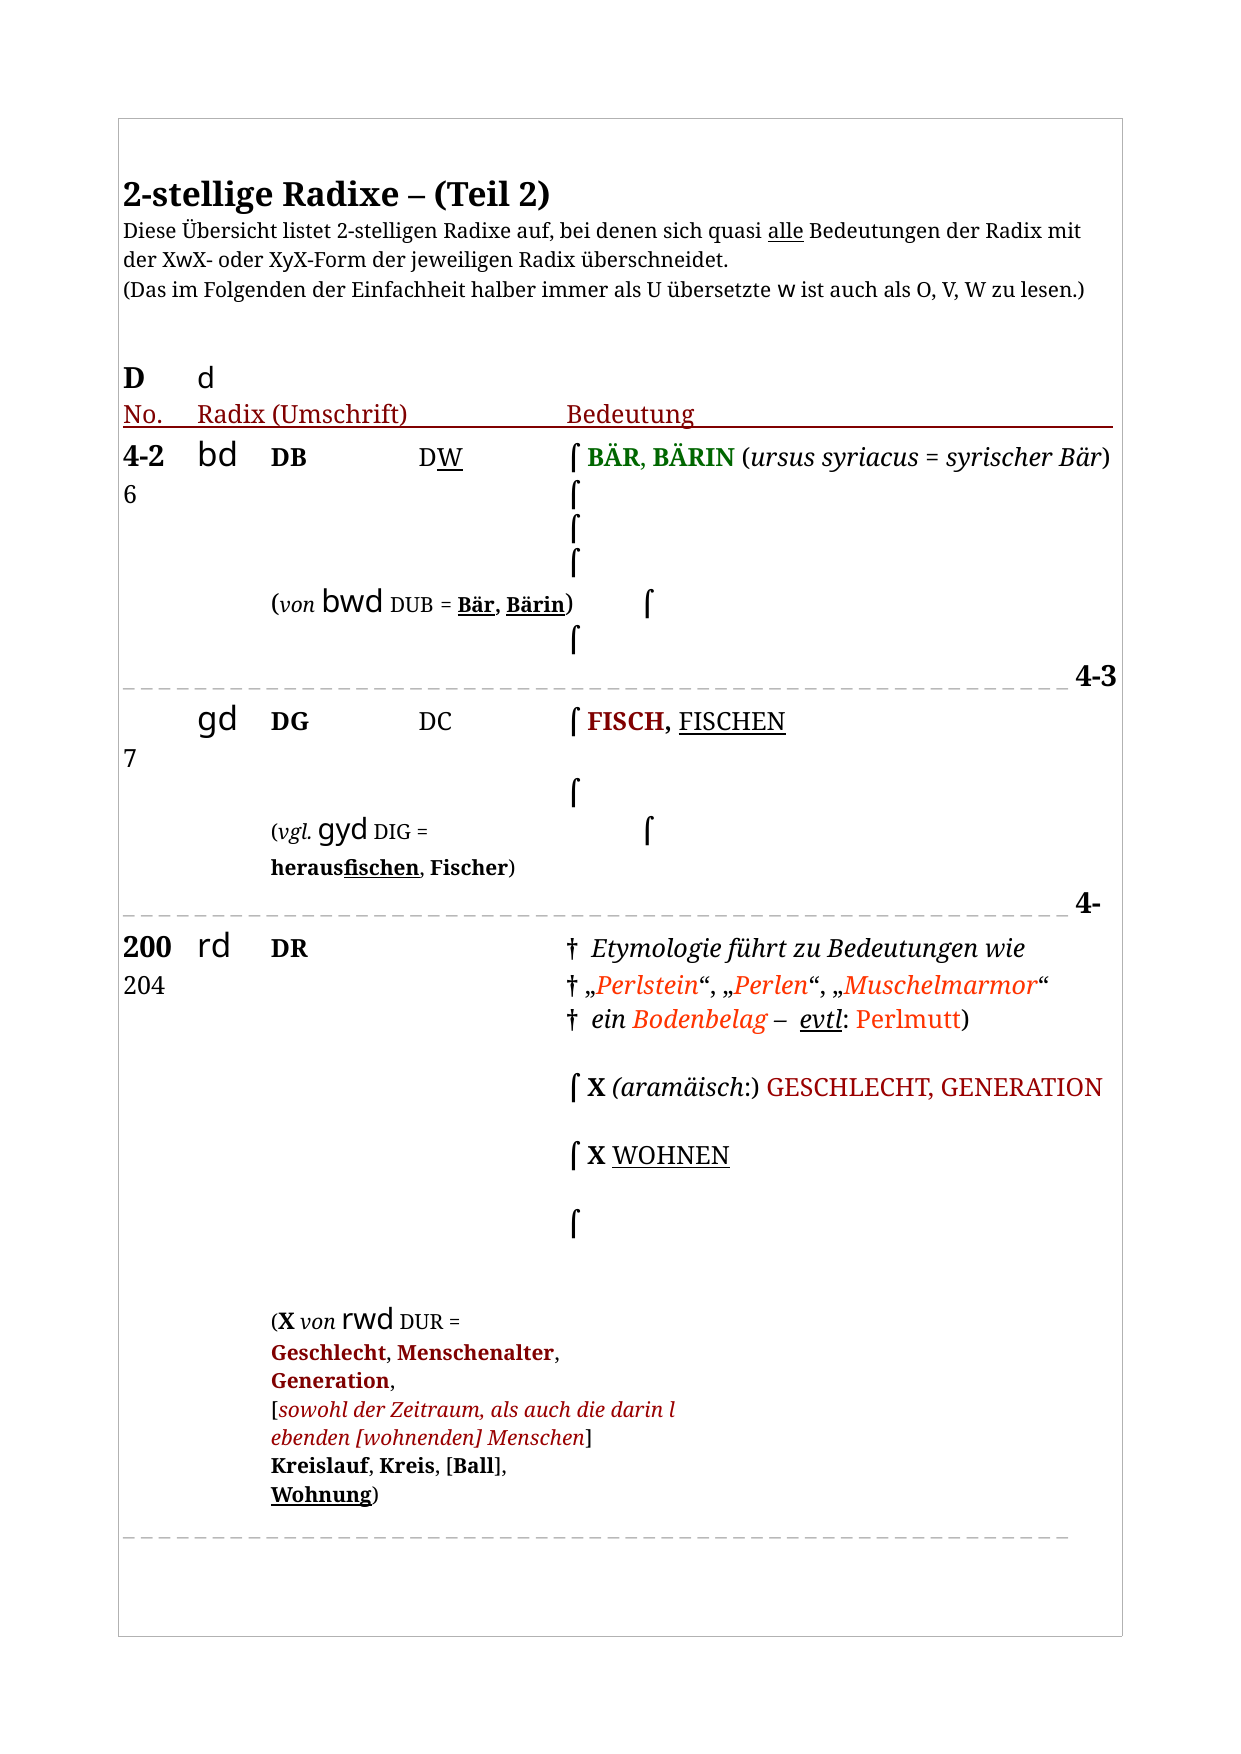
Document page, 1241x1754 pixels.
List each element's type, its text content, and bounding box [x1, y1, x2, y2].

text ⌠ [123, 1206, 1117, 1240]
text ebenden [wohnenden] Menschen] [123, 1423, 1117, 1452]
text Geschlecht, Menschenalter, [123, 1338, 1117, 1366]
text No. Radix (Umschrift) Bedeutung [123, 397, 1117, 431]
text Generation, [123, 1366, 1117, 1395]
text † ein Bodenbelag – evtl: Perlmutt) [123, 1002, 1117, 1036]
text ⌠ [123, 621, 1117, 655]
text ⌠ [123, 511, 1117, 545]
text ⌠ X WOHNEN [123, 1138, 1117, 1172]
text _ _ _ _ _ _ _ _ _ _ _ _ _ _ _ _ _ _ _ _ _ _ _ _ _ _ _ _ _ _ _ _ _ _ _ _ _ _ _ _ _ _ _ _ _ _ _ _ _ _ _ _ _ [123, 1508, 1117, 1542]
text [sowohl der Zeitraum, als auch die darin l [123, 1395, 1117, 1423]
text (von bwd DUB = Bär, Bärin) ⌠ [123, 579, 1117, 621]
text 2-stellige Radixe – (Teil 2) [123, 171, 1117, 216]
text Kreislauf, Kreis, [Ball], [123, 1452, 1117, 1480]
text (vgl. gyd DIG = ⌠ [123, 809, 1117, 848]
text 204 † „Perlstein“, „Perlen“, „Muschelmarmor“ [123, 967, 1117, 1002]
text 6 ⌠ [123, 477, 1117, 511]
text ⌠ [123, 545, 1117, 579]
text _ _ _ _ _ _ _ _ _ _ _ _ _ _ _ _ _ _ _ _ _ _ _ _ _ _ _ _ _ _ _ _ _ _ _ _ _ _ _ _ _ _ _ _ _ _ _ _ _ _ _ _ _ 4-3 gd DG DC ⌠ FISCH, FISCHEN [123, 655, 1117, 741]
text 4-2 bd DB DW ⌠ BÄR, BÄRIN (ursus syriacus = syrischer Bär) [123, 431, 1117, 477]
text Diese Übersicht listet 2-stelligen Radixe auf, bei denen sich quasi alle Bedeutungen der Radix mit der XwX- oder XyX-Form der jeweiligen Radix überschneidet. [123, 216, 1117, 273]
text ⌠ [123, 774, 1117, 809]
text herausfischen, Fischer) [123, 848, 1117, 882]
text ⌠ X (aramäisch:) GESCHLECHT, GENERATION [123, 1070, 1117, 1104]
text 7 [123, 741, 1117, 774]
text D d [123, 357, 1117, 397]
text (Das im Folgenden der Einfachheit halber immer als U übersetzte w ist auch als O, V, W zu lesen.) [123, 273, 1117, 304]
text Wohnung) [123, 1480, 1117, 1508]
text (X von rwd DUR = [123, 1298, 1117, 1338]
text _ _ _ _ _ _ _ _ _ _ _ _ _ _ _ _ _ _ _ _ _ _ _ _ _ _ _ _ _ _ _ _ _ _ _ _ _ _ _ _ _ _ _ _ _ _ _ _ _ _ _ _ _ 4-200 rd DR † Etymologie führt zu Bedeutungen wie [123, 882, 1117, 967]
